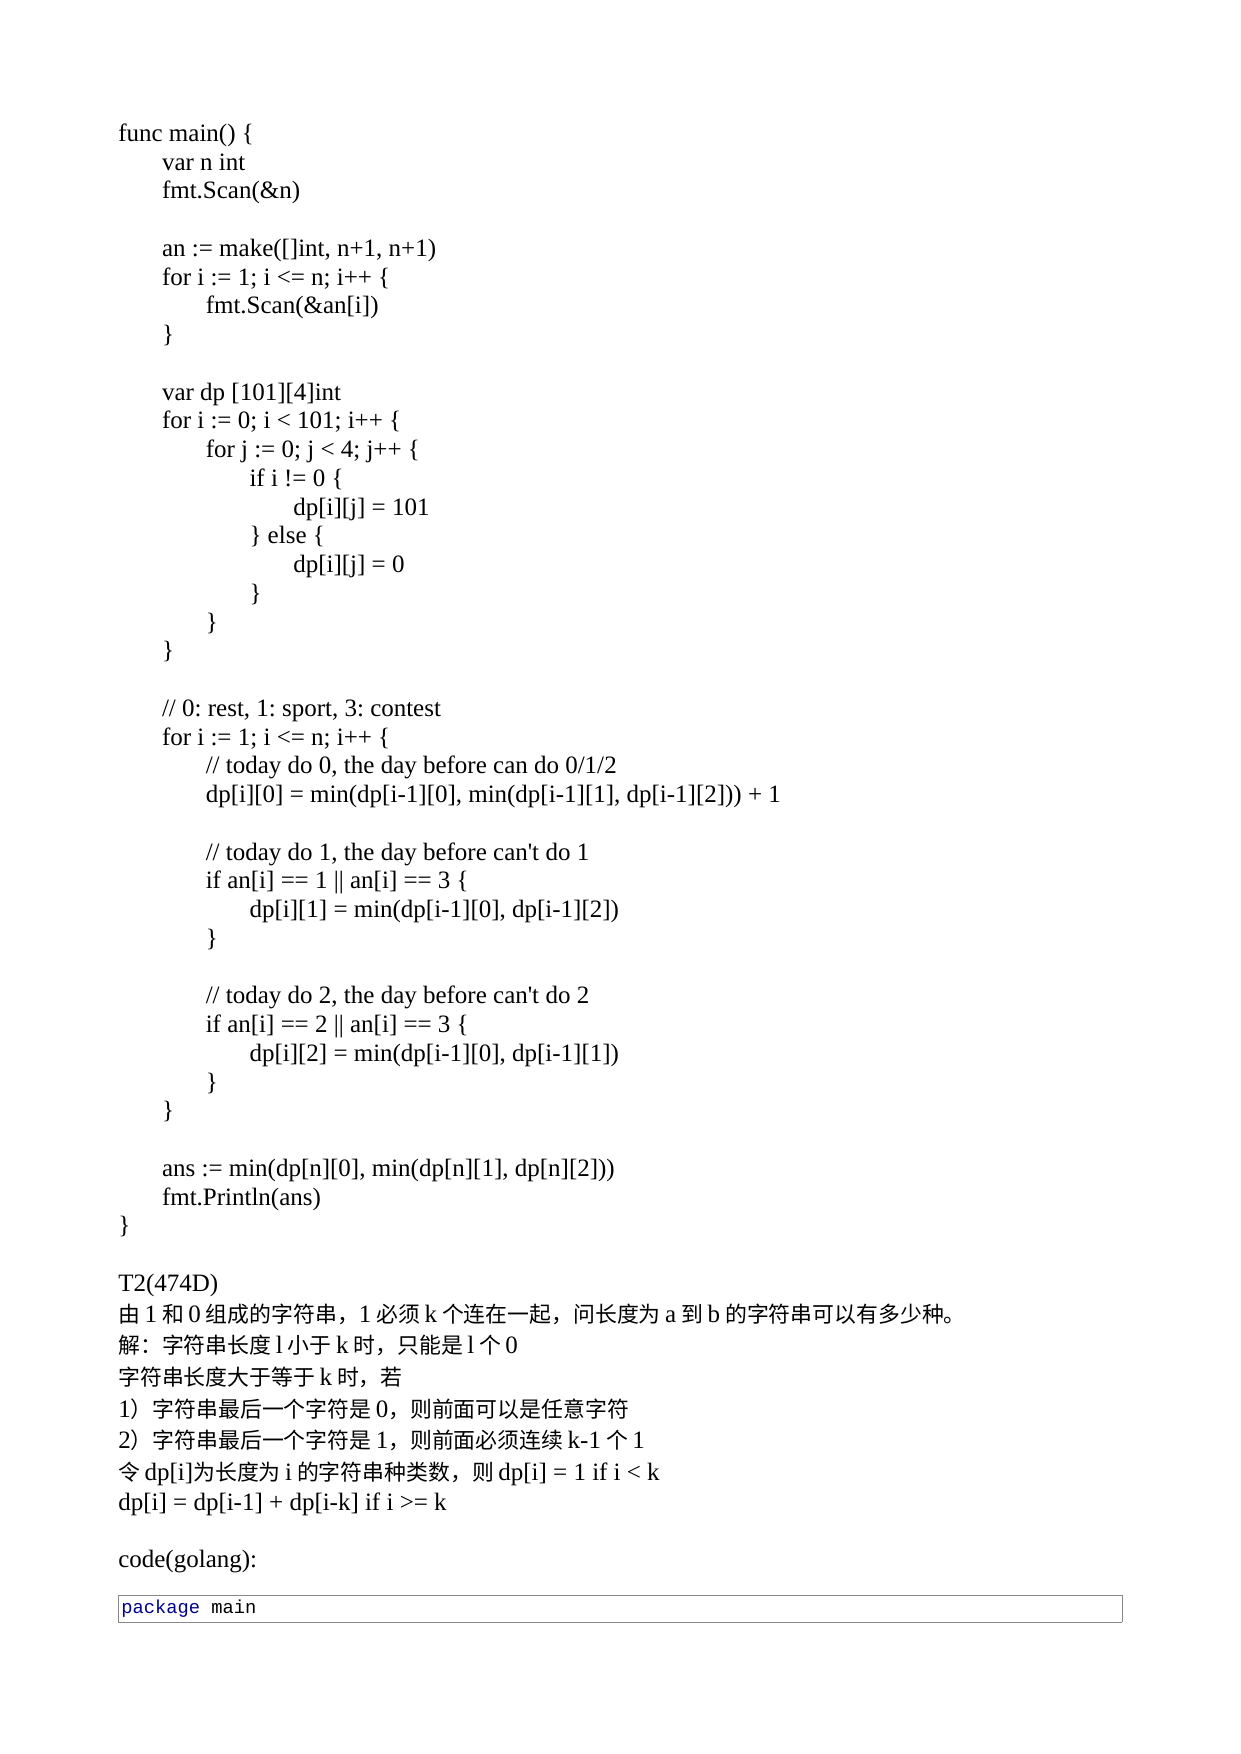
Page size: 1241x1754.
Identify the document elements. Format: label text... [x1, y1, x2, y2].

text 解：字符串长度l小于k时，只能是l个0 [118, 1328, 1122, 1360]
text } [118, 1211, 1122, 1239]
text // 0: rest, 1: sport, 3: contest [118, 693, 1122, 722]
text dp[i][1] = min(dp[i-1][0], dp[i-1][2]) [118, 894, 1122, 923]
text } [118, 636, 1122, 664]
text dp[i][2] = min(dp[i-1][0], dp[i-1][1]) [118, 1038, 1122, 1067]
text for i := 1; i <= n; i++ { [118, 722, 1122, 751]
text dp[i][j] = 101 [118, 492, 1122, 521]
text package main [119, 1596, 1122, 1622]
text // today do 0, the day before can do 0/1/2 [118, 751, 1122, 779]
text fmt.Scan(&n) [118, 176, 1122, 204]
text } [118, 578, 1122, 607]
text 由1和0组成的字符串，1必须k个连在一起，问长度为a到b的字符串可以有多少种。 [118, 1297, 1122, 1328]
text if an[i] == 1 || an[i] == 3 { [118, 866, 1122, 894]
text 1）字符串最后一个字符是0，则前面可以是任意字符 [118, 1392, 1122, 1423]
text fmt.Println(ans) [118, 1182, 1122, 1211]
text var n int [118, 147, 1122, 176]
text } [118, 1067, 1122, 1096]
text } [118, 319, 1122, 348]
text } [118, 1096, 1122, 1124]
text // today do 2, the day before can't do 2 [118, 981, 1122, 1009]
text if an[i] == 2 || an[i] == 3 { [118, 1009, 1122, 1038]
text fmt.Scan(&an[i]) [118, 291, 1122, 319]
text dp[i] = dp[i-1] + dp[i-k] if i >= k [118, 1487, 1122, 1516]
text 字符串长度大于等于k时，若 [118, 1360, 1122, 1392]
text dp[i][0] = min(dp[i-1][0], min(dp[i-1][1], dp[i-1][2])) + 1 [118, 779, 1122, 808]
text // today do 1, the day before can't do 1 [118, 837, 1122, 866]
text if i != 0 { [118, 463, 1122, 492]
text an := make([]int, n+1, n+1) [118, 233, 1122, 262]
text 2）字符串最后一个字符是1，则前面必须连续k-1个1 [118, 1423, 1122, 1455]
text func main() { [118, 118, 1122, 147]
text for j := 0; j < 4; j++ { [118, 434, 1122, 463]
text T2(474D) [118, 1268, 1122, 1297]
text } [118, 607, 1122, 636]
text for i := 0; i < 101; i++ { [118, 406, 1122, 434]
text 令dp[i]为长度为i的字符串种类数，则dp[i] = 1 if i < k [118, 1455, 1122, 1487]
text code(golang): [118, 1544, 1122, 1573]
text } [118, 923, 1122, 952]
text ans := min(dp[n][0], min(dp[n][1], dp[n][2])) [118, 1153, 1122, 1182]
text dp[i][j] = 0 [118, 549, 1122, 578]
text } else { [118, 521, 1122, 549]
text var dp [101][4]int [118, 377, 1122, 406]
text for i := 1; i <= n; i++ { [118, 262, 1122, 291]
